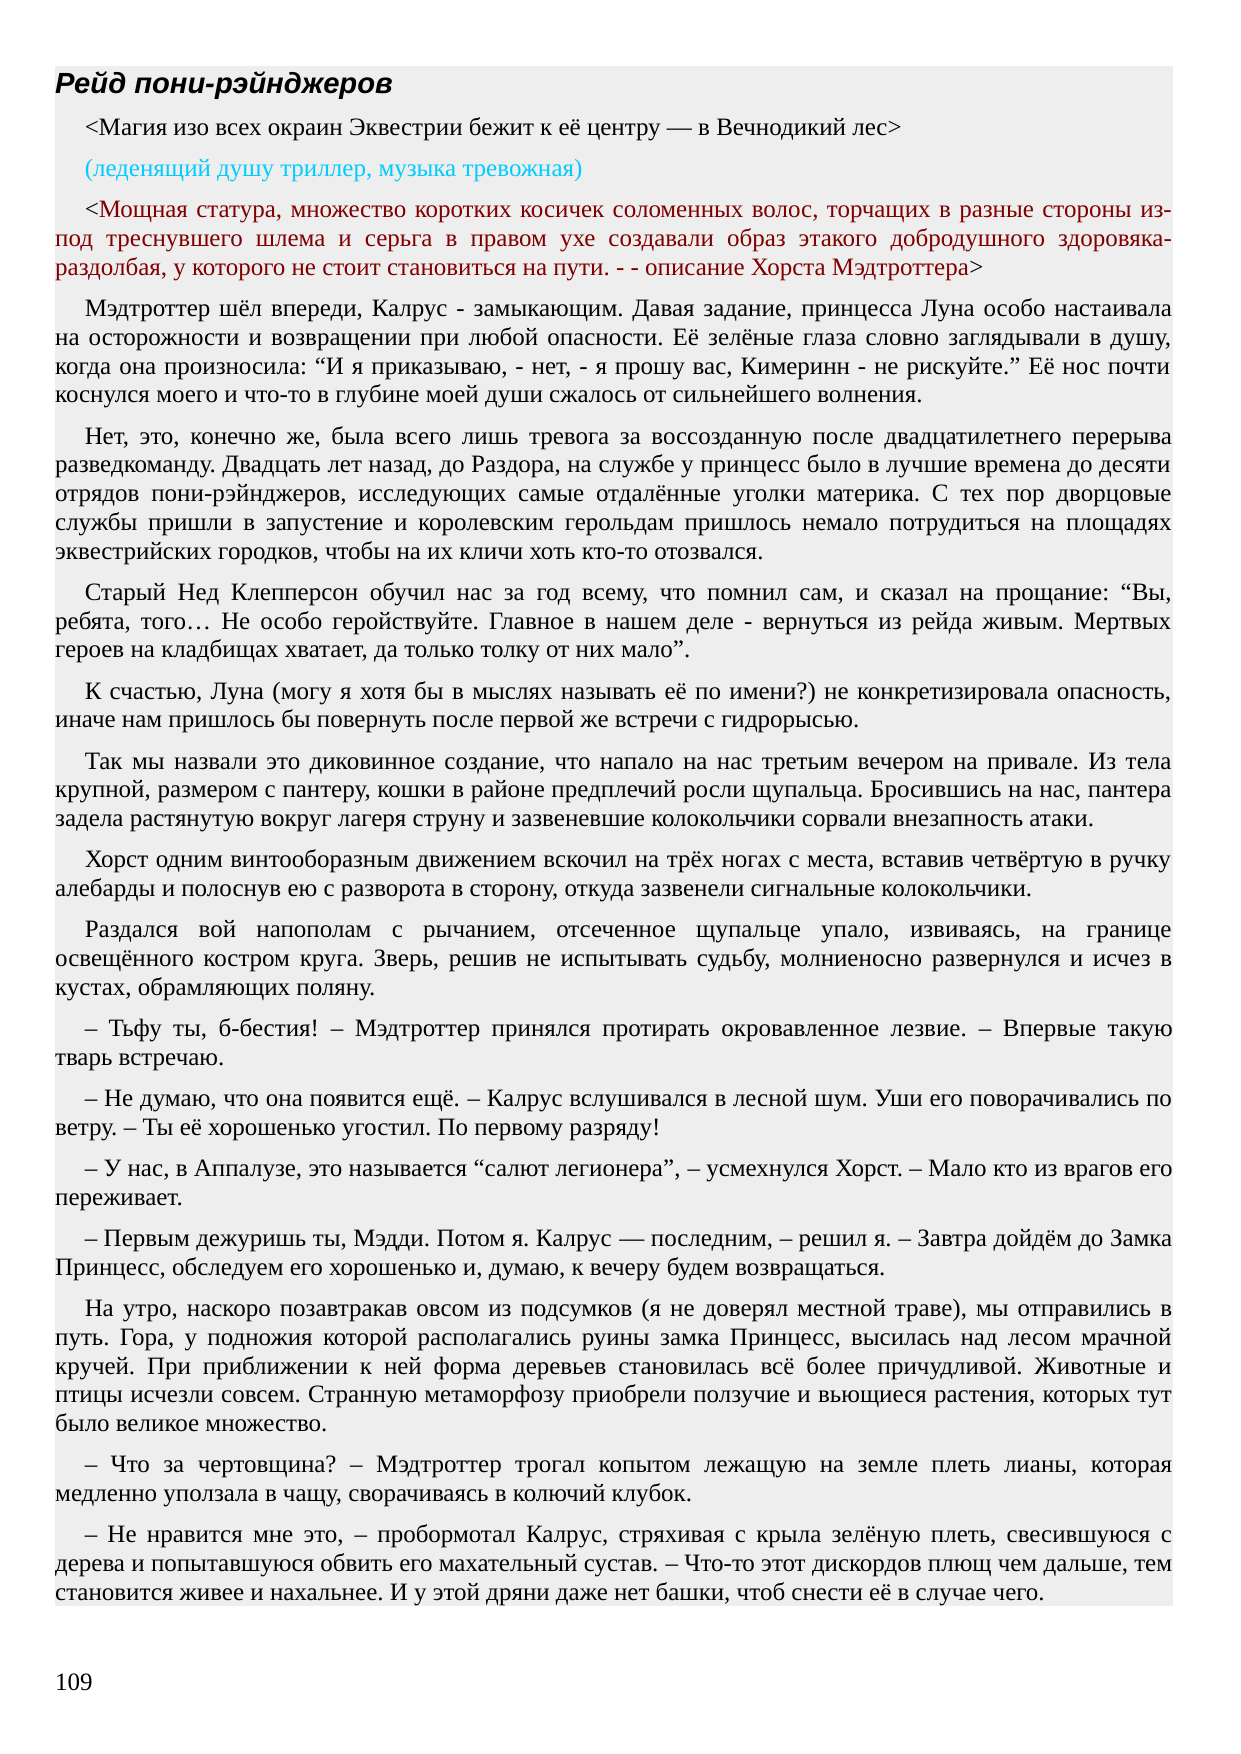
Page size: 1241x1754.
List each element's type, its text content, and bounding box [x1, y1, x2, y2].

text Старый Нед Клепперсон обучил нас за год всему, что помнил сам, и сказал на прощание: “Вы, ребята, того… Не особо геройствуйте. Главное в нашем деле - вернуться из рейда живым. Мертвых героев на кладбищах хватает, да только толку от них мало”. [55, 577, 1173, 663]
text Мэдтроттер шёл впереди, Калрус - замыкающим. Давая задание, принцесса Луна особо настаивала на осторожности и возвращении при любой опасности. Её зелёные глаза словно заглядывали в душу, когда она произносила: “И я приказываю, - нет, - я прошу вас, Кимеринн - не рискуйте.” Её нос почти коснулся моего и что-то в глубине моей души сжалось от сильнейшего волнения. [55, 293, 1173, 408]
text На утро, наскоро позавтракав овсом из подсумков (я не доверял местной траве), мы отправились в путь. Гора, у подножия которой располагались руины замка Принцесс, высилась над лесом мрачной кручей. При приближении к ней форма деревьев становилась всё более причудливой. Животные и птицы исчезли совсем. Странную метаморфозу приобрели ползучие и вьющиеся растения, которых тут было великое множество. [55, 1293, 1173, 1437]
text – Не думаю, что она появится ещё. – Калрус вслушивался в лесной шум. Уши его поворачивались по ветру. – Ты её хорошенько угостил. По первому разряду! [55, 1083, 1173, 1141]
text – Не нравится мне это, – пробормотал Калрус, стряхивая с крыла зелёную плеть, свесившуюся с дерева и попытавшуюся обвить его махательный сустав. – Что-то этот дискордов плющ чем дальше, тем становится живее и нахальнее. И у этой дряни даже нет башки, чтоб снести её в случае чего. [55, 1519, 1173, 1606]
text – У нас, в Аппалузе, это называется “салют легионера”, – усмехнулся Хорст. – Мало кто из врагов его переживает. [55, 1153, 1173, 1211]
text Хорст одним винтооборазным движением вскочил на трёх ногах с места, вставив четвёртую в ручку алебарды и полоснув ею с разворота в сторону, откуда зазвенели сигнальные колокольчики. [55, 844, 1173, 902]
subtitle Рейд пони-рэйнджеров [55, 66, 1173, 99]
text <Магия изо всех окраин Эквестрии бежит к её центру — в Вечнодикий лес> [55, 112, 1173, 141]
text К счастью, Луна (могу я хотя бы в мыслях называть её по имени?) не конкретизировала опасность, иначе нам пришлось бы повернуть после первой же встречи с гидрорысью. [55, 676, 1173, 733]
text Так мы назвали это диковинное создание, что напало на нас третьим вечером на привале. Из тела крупной, размером с пантеру, кошки в районе предплечий росли щупальца. Бросившись на нас, пантера задела растянутую вокруг лагеря струну и зазвеневшие колокольчики сорвали внезапность атаки. [55, 746, 1173, 832]
text (леденящий душу триллер, музыка тревожная) [55, 153, 1173, 182]
text – Первым дежуришь ты, Мэдди. Потом я. Калрус — последним, – решил я. – Завтра дойдём до Замка Принцесс, обследуем его хорошенько и, думаю, к вечеру будем возвращаться. [55, 1223, 1173, 1281]
text – Что за чертовщина? – Мэдтроттер трогал копытом лежащую на земле плеть лианы, которая медленно уползала в чащу, сворачиваясь в колючий клубок. [55, 1449, 1173, 1507]
text Нет, это, конечно же, была всего лишь тревога за воссозданную после двадцатилетнего перерыва разведкоманду. Двадцать лет назад, до Раздора, на службе у принцесс было в лучшие времена до десяти отрядов пони-рэйнджеров, исследующих самые отдалённые уголки материка. С тех пор дворцовые службы пришли в запустение и королевским герольдам пришлось немало потрудиться на площадях эквестрийских городков, чтобы на их кличи хоть кто-то отозвался. [55, 421, 1173, 564]
text – Тьфу ты, б-бестия! – Мэдтроттер принялся протирать окровавленное лезвие. – Впервые такую тварь встречаю. [55, 1013, 1173, 1071]
text <Мощная статура, множество коротких косичек соломенных волос, торчащих в разные стороны из-под треснувшего шлема и серьга в правом ухе создавали образ этакого добродушного здоровяка-раздолбая, у которого не стоит становиться на пути. - - описание Хорста Мэдтроттера> [55, 194, 1173, 281]
text Раздался вой напополам с рычанием, отсеченное щупальце упало, извиваясь, на границе освещённого костром круга. Зверь, решив не испытывать судьбу, молниеносно развернулся и исчез в кустах, обрамляющих поляну. [55, 914, 1173, 1001]
